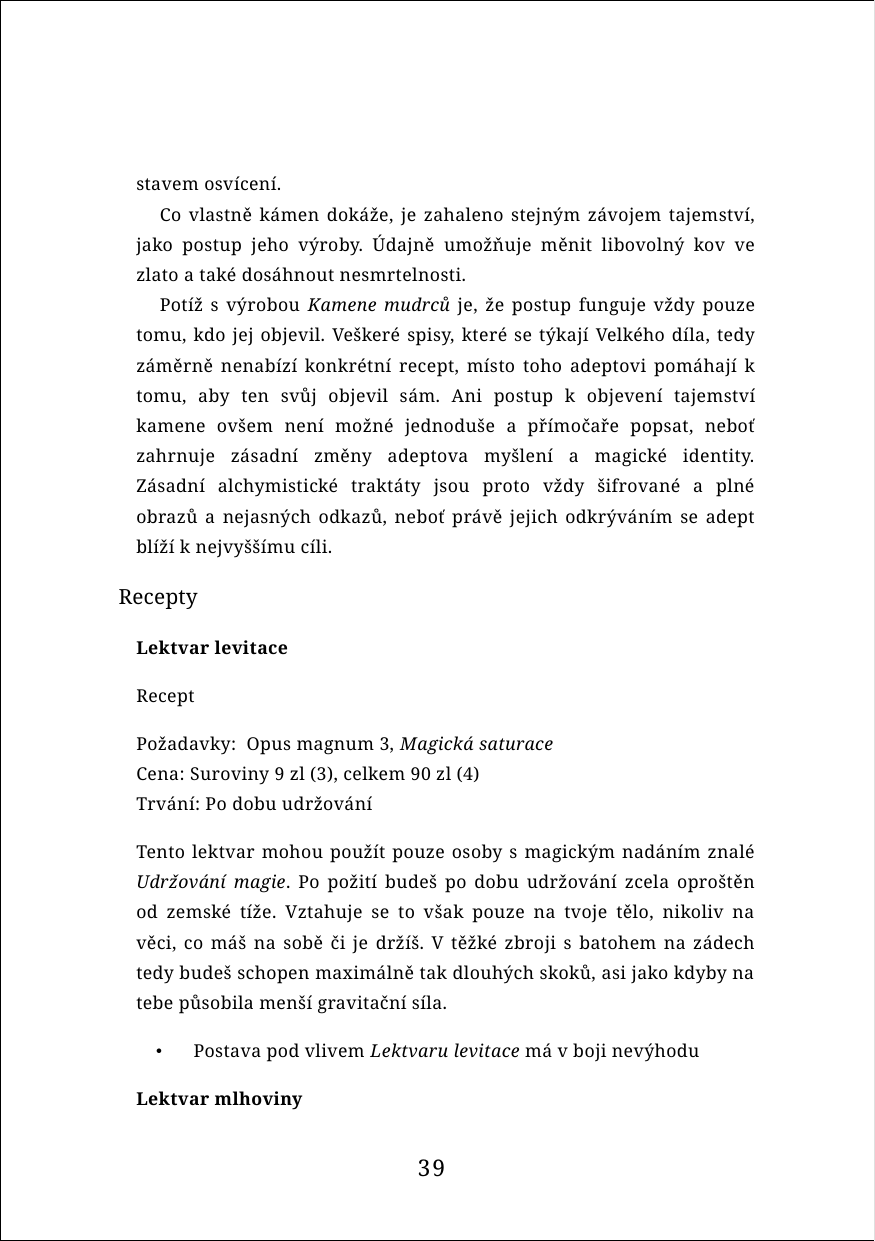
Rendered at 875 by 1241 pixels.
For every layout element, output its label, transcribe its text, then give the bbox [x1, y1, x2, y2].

text Lektvar levitace [136, 635, 756, 659]
text Požadavky: Opus magnum 3, Magická saturace Cena: Suroviny 9 zl (3), celkem 90 zl (4) Trvání: Po dobu udržování [136, 731, 756, 816]
text stavem osvícení. Co vlastně kámen dokáže, je zahaleno stejným závojem tajemství, jako postup jeho výroby. Údajně umožňuje měnit libovolný kov ve zlato a také dosáhnout nesmrtelnosti. Potíž s výrobou Kamene mudrců je, že postup funguje vždy pouze tomu, kdo jej objevil. Veškeré spisy, které se týkají Velkého díla, tedy záměrně nenabízí konkrétní recept, místo toho adeptovi pomáhají k tomu, aby ten svůj objevil sám. Ani postup k objevení tajemství kamene ovšem není možné jednoduše a přímočaře popsat, neboť zahrnuje zásadní změny adeptova myšlení a magické identity. Zásadní alchymistické traktáty jsou proto vždy šifrované a plné obrazů a nejasných odkazů, neboť právě jejich odkrýváním se adept blíží k nejvyššímu cíli. [136, 172, 756, 558]
text Recepty [118, 582, 756, 611]
list Postava pod vlivem Lektvaru levitace má v boji nevýhodu [156, 1038, 756, 1063]
text Lektvar mlhoviny [136, 1086, 756, 1111]
text Tento lektvar mohou použít pouze osoby s magickým nadáním znalé Udržování magie. Po požití budeš po dobu udržování zcela oproštěn od zemské tíže. Vztahuje se to však pouze na tvoje tělo, nikoliv na věci, co máš na sobě či je držíš. V těžké zbroji s batohem na zádech tedy budeš schopen maximálně tak dlouhých skoků, asi jako kdyby na tebe působila menší gravitační síla. [136, 839, 756, 1015]
text Recept [136, 683, 756, 707]
